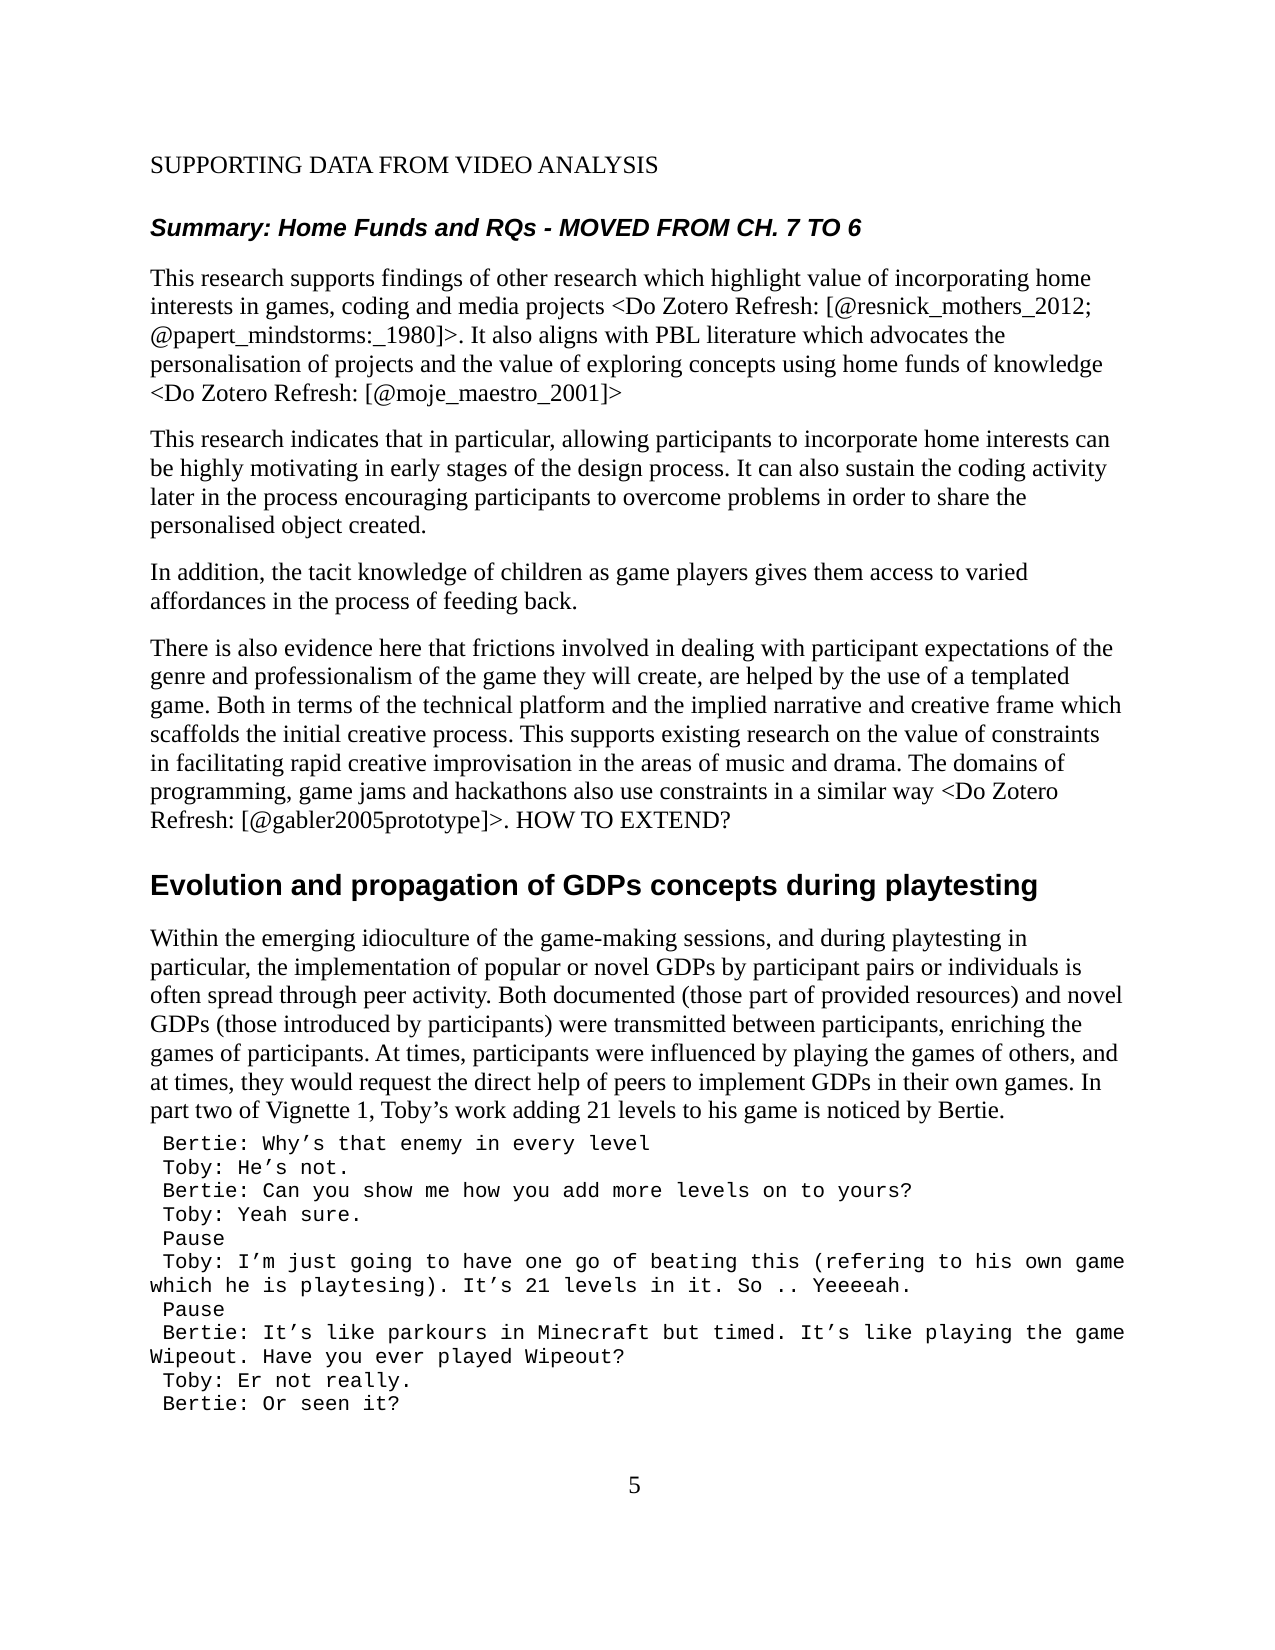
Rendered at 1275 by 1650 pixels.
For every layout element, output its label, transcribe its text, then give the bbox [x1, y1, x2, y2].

text Bertie: Why’s that enemy in every level [150, 1133, 1125, 1157]
text This research supports findings of other research which highlight value of incorporating home interests in games, coding and media projects <Do Zotero Refresh: [@resnick_mothers_2012; @papert_mindstorms:_1980]>. It also aligns with PBL literature which advocates the personalisation of projects and the value of exploring concepts using home funds of knowledge <Do Zotero Refresh: [@moje_maestro_2001]> [150, 263, 1125, 406]
text Toby: Er not really. [150, 1369, 1125, 1393]
text Pause [150, 1228, 1125, 1251]
text Bertie: Can you show me how you add more levels on to yours? [150, 1180, 1125, 1204]
text Toby: Yeah sure. [150, 1204, 1125, 1228]
text Bertie: Or seen it? [150, 1393, 1125, 1417]
text Bertie: It’s like parkours in Minecraft but timed. It’s like playing the game Wipeout. Have you ever played Wipeout? [150, 1322, 1125, 1369]
text Within the emerging idioculture of the game-making sessions, and during playtesting in particular, the implementation of popular or novel GDPs by participant pairs or individuals is often spread through peer activity. Both documented (those part of provided resources) and novel GDPs (those introduced by participants) were transmitted between participants, enriching the games of participants. At times, participants were influenced by playing the games of others, and at times, they would request the direct help of peers to implement GDPs in their own games. In part two of Vignette 1, Toby’s work adding 21 levels to his game is noticed by Bertie. [150, 923, 1125, 1124]
text Toby: I’m just going to have one go of beating this (refering to his own game which he is playtesing). It’s 21 levels in it. So .. Yeeeeah. [150, 1251, 1125, 1299]
text SUPPORTING DATA FROM VIDEO ANALYSIS [150, 150, 1125, 179]
text There is also evidence here that frictions involved in dealing with participant expectations of the genre and professionalism of the game they will create, are helped by the use of a templated game. Both in terms of the technical platform and the implied narrative and creative frame which scaffolds the initial creative process. This supports existing research on the value of constraints in facilitating rapid creative improvisation in the areas of music and drama. The domains of programming, game jams and hackathons also use constraints in a similar way <Do Zotero Refresh: [@gabler2005prototype]>. HOW TO EXTEND? [150, 633, 1125, 834]
text In addition, the tacit knowledge of children as game players gives them access to varied affordances in the process of feeding back. [150, 557, 1125, 615]
text This research indicates that in particular, allowing participants to incorporate home interests can be highly motivating in early stages of the design process. It can also sustain the coding activity later in the process encouraging participants to overcome problems in order to share the personalised object created. [150, 424, 1125, 539]
subtitle Evolution and propagation of GDPs concepts during playtesting [150, 868, 1125, 901]
subtitle Summary: Home Funds and RQs - MOVED FROM CH. 7 TO 6 [150, 213, 1125, 241]
text Toby: He’s not. [150, 1157, 1125, 1180]
text Pause [150, 1299, 1125, 1322]
